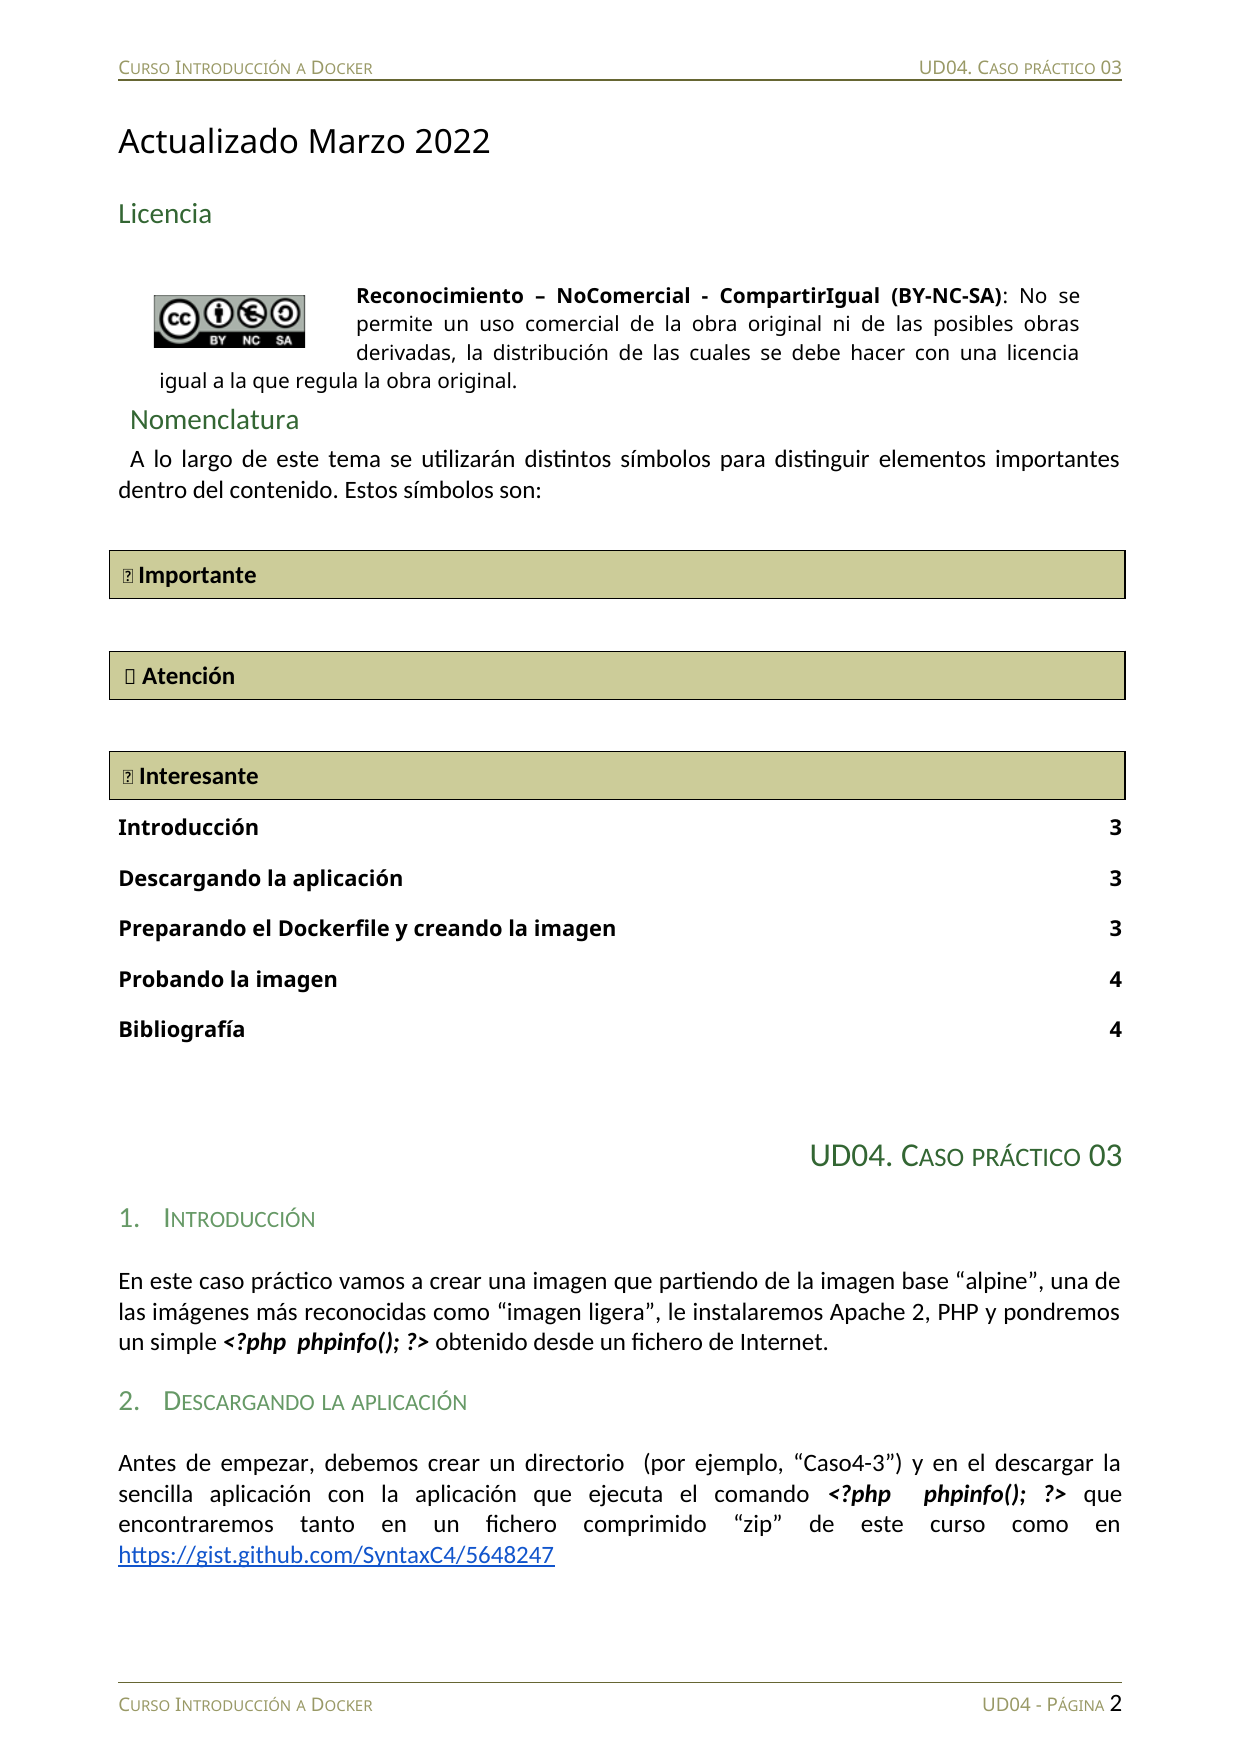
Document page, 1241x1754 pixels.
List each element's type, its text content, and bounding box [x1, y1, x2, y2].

text Preparando el Dockerfile y creando la imagen 3 [118, 913, 1122, 943]
text Nomenclatura [118, 401, 1122, 437]
text Actualizado Marzo 2022 [118, 118, 1122, 163]
picture [153, 295, 306, 348]
subtitle Introducción [118, 1199, 1122, 1235]
text Descargando la aplicación 3 [118, 863, 1122, 892]
text Probando la imagen 4 [118, 964, 1122, 994]
text Reconocimiento – NoComercial - CompartirIgual (BY-NC-SA): No se permite un uso comercial de la obra original ni de las posibles obras derivadas, la distribución de las cuales se debe hacer con una licencia igual a la que regula la obra original. [159, 281, 1080, 395]
subtitle Descargando la aplicación [118, 1382, 1122, 1417]
text Introducción 3 [118, 812, 1122, 842]
text ❕ Atención [110, 652, 1124, 699]
text Antes de empezar, debemos crear un directorio (por ejemplo, “Caso4-3”) y en el descargar la sencilla aplicación con la aplicación que ejecuta el comando <?php phpinfo(); ?> que encontraremos tanto en un fichero comprimido “zip” de este curso como en https://gist.github.com/SyntaxC4/5648247 [118, 1447, 1122, 1569]
text En este caso práctico vamos a crear una imagen que partiendo de la imagen base “alpine”, una de las imágenes más reconocidas como “imagen ligera”, le instalaremos Apache 2, PHP y pondremos un simple <?php phpinfo(); ?> obtenido desde un fichero de Internet. [118, 1265, 1122, 1357]
text 📖 Importante [110, 551, 1124, 598]
text Bibliografía 4 [118, 1014, 1122, 1044]
text UD04. Caso práctico 03 [118, 1134, 1122, 1175]
text Licencia [118, 196, 1122, 231]
text A lo largo de este tema se utilizarán distintos símbolos para distinguir elementos importantes dentro del contenido. Estos símbolos son: [118, 443, 1122, 504]
text 💬 Interesante [110, 752, 1124, 799]
